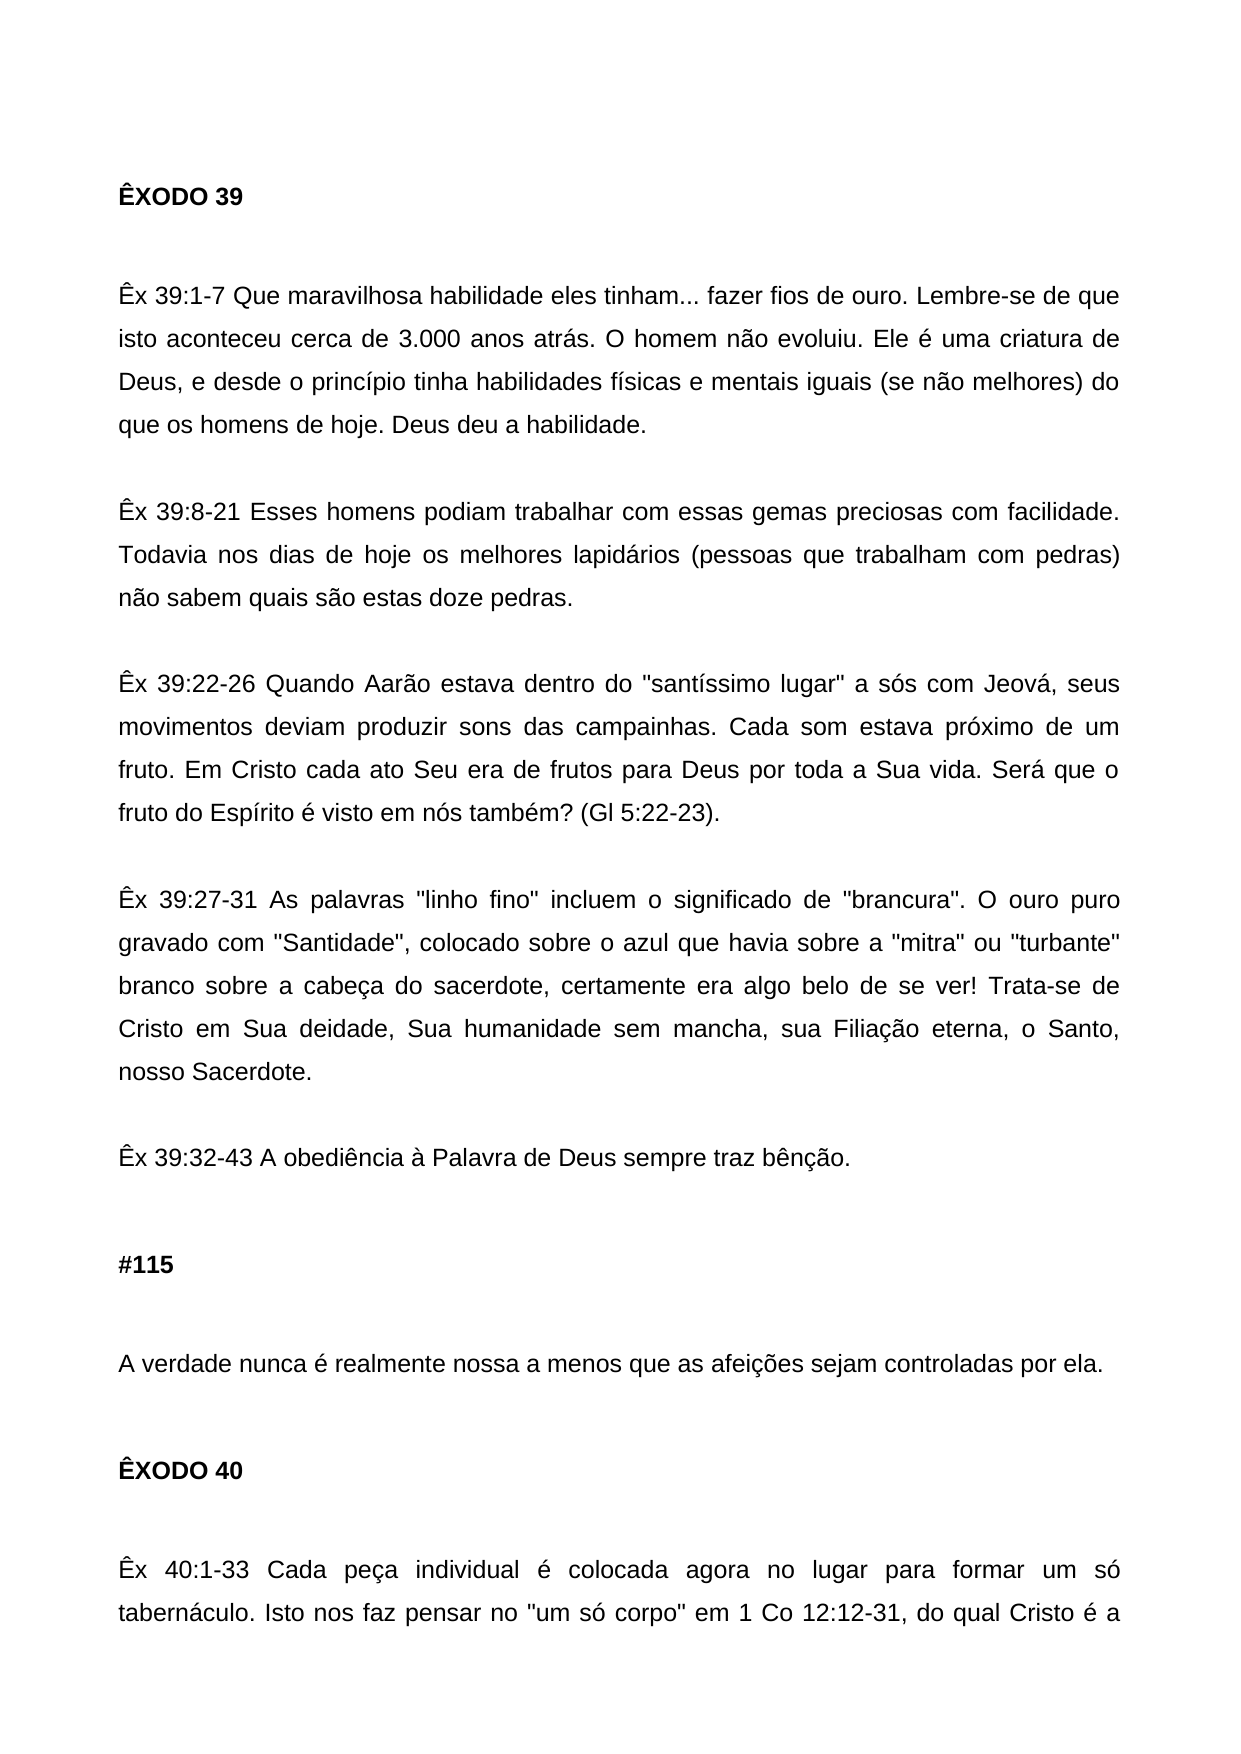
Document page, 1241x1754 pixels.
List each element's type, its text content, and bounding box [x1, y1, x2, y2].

text Êx 39:27-31 As palavras "linho fino" incluem o significado de "brancura". O ouro puro gravado com "Santidade", colocado sobre o azul que havia sobre a "mitra" ou "turbante" branco sobre a cabeça do sacerdote, certamente era algo belo de se ver! Trata-se de Cristo em Sua deidade, Sua humanidade sem mancha, sua Filiação eterna, o Santo, nosso Sacerdote. [118, 884, 1122, 1086]
text Êx 39:32-43 A obediência à Palavra de Deus sempre traz bênção. [118, 1143, 1122, 1172]
text Êx 40:1-33 Cada peça individual é colocada agora no lugar para formar um só tabernáculo. Isto nos faz pensar no "um só corpo" em 1 Co 12:12-31, do qual Cristo é a [118, 1555, 1122, 1627]
text Êx 39:8-21 Esses homens podiam trabalhar com essas gemas preciosas com facilidade. Todavia nos dias de hoje os melhores lapidários (pessoas que trabalham com pedras) não sabem quais são estas doze pedras. [118, 496, 1122, 611]
text A verdade nunca é realmente nossa a menos que as afeições sejam controladas por ela. [118, 1349, 1122, 1378]
text Êx 39:1-7 Que maravilhosa habilidade eles tinham... fazer fios de ouro. Lembre-se de que isto aconteceu cerca de 3.000 anos atrás. O homem não evoluiu. Ele é uma criatura de Deus, e desde o princípio tinha habilidades físicas e mentais iguais (se não melhores) do que os homens de hoje. Deus deu a habilidade. [118, 281, 1122, 439]
subtitle ÊXODO 40 [118, 1456, 1122, 1485]
text Êx 39:22-26 Quando Aarão estava dentro do "santíssimo lugar" a sós com Jeová, seus movimentos deviam produzir sons das campainhas. Cada som estava próximo de um fruto. Em Cristo cada ato Seu era de frutos para Deus por toda a Sua vida. Será que o fruto do Espírito é visto em nós também? (Gl 5:22-23). [118, 669, 1122, 827]
subtitle #115 [118, 1250, 1122, 1279]
subtitle ÊXODO 39 [118, 182, 1122, 211]
